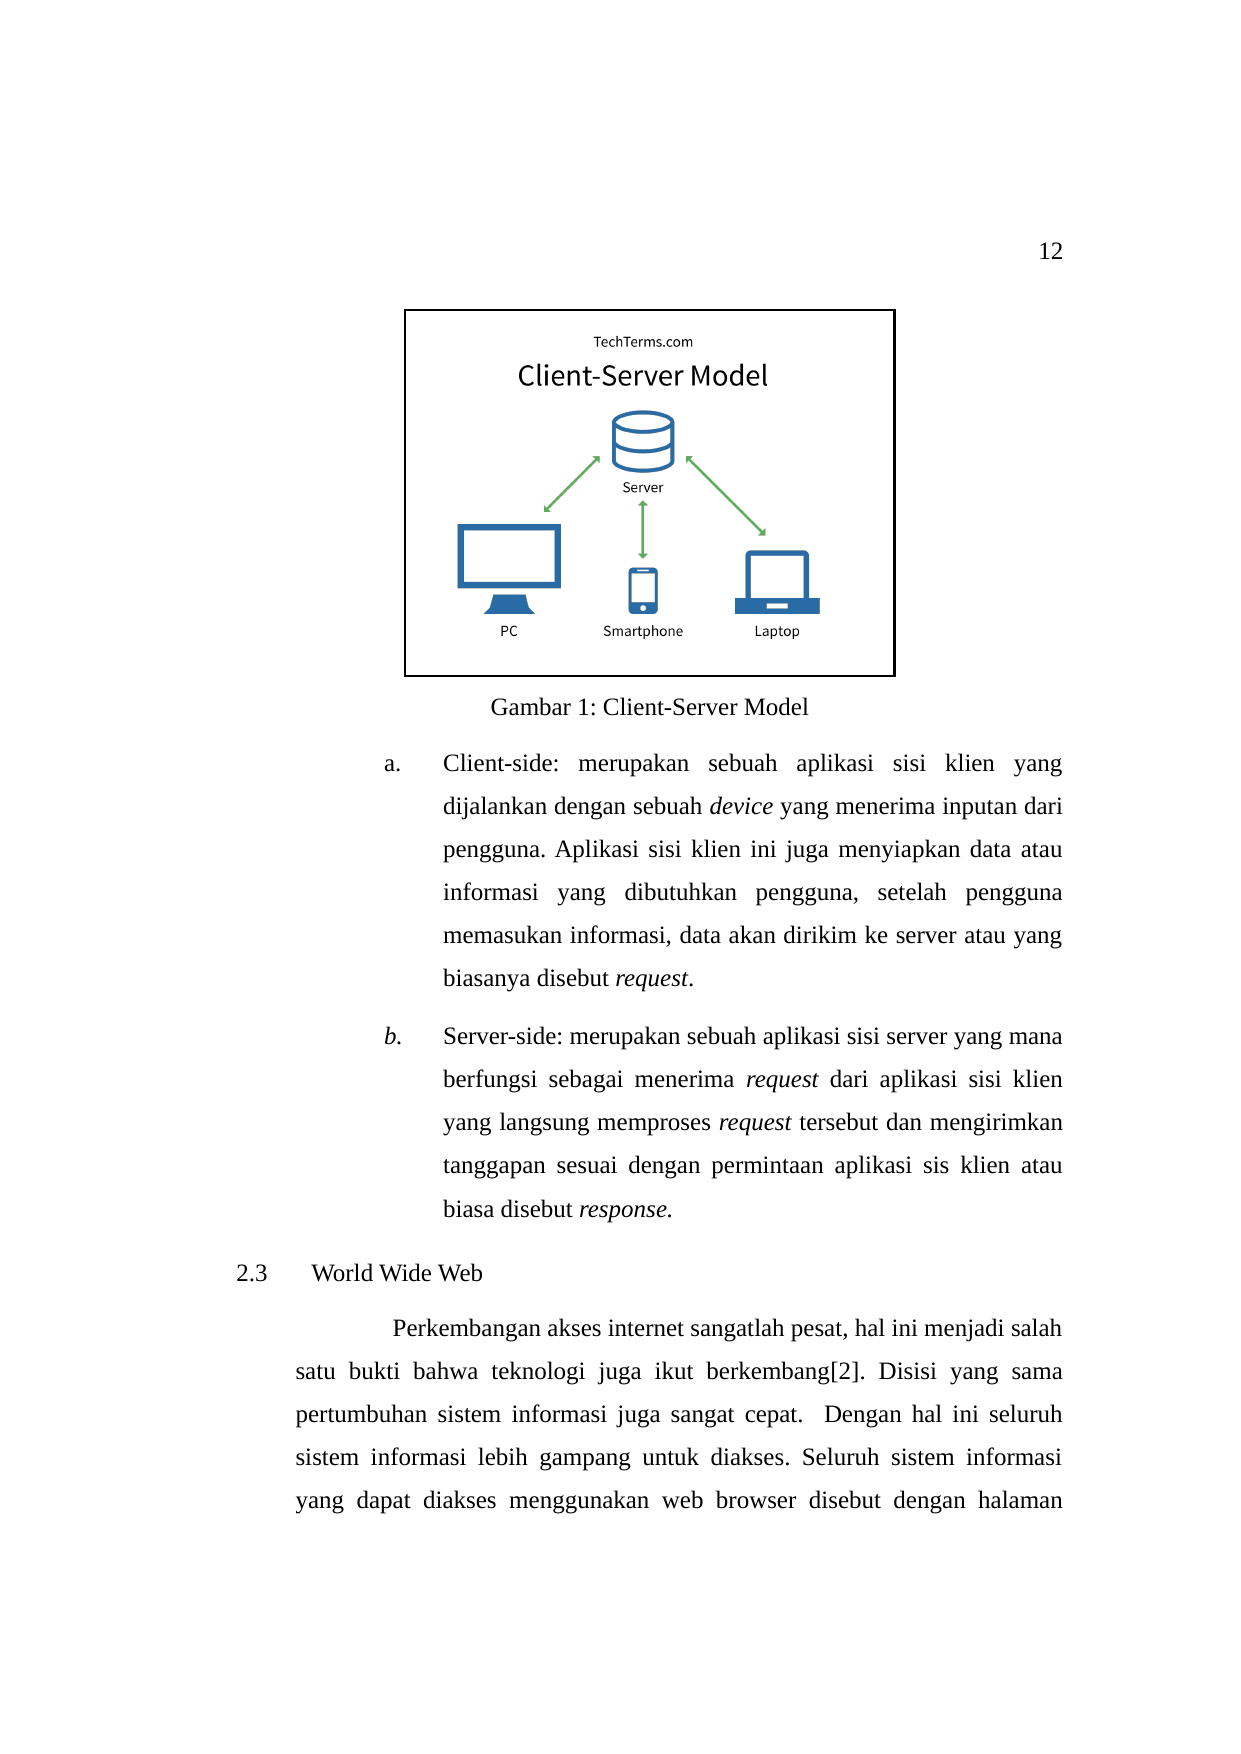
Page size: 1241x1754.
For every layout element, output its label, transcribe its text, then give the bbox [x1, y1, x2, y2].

subtitle World Wide Web [236, 1258, 1063, 1287]
picture [406, 311, 893, 675]
text Perkembangan akses internet sangatlah pesat, hal ini menjadi salah satu bukti bahwa teknologi juga ikut berkembang[2]. Disisi yang sama pertumbuhan sistem informasi juga sangat cepat. Dengan hal ini seluruh sistem informasi lebih gampang untuk diakses. Seluruh sistem informasi yang dapat diakses menggunakan web browser disebut dengan halaman [295, 1313, 1063, 1514]
subtitle Client-side: merupakan sebuah aplikasi sisi klien yang dijalankan dengan sebuah device yang menerima inputan dari pengguna. Aplikasi sisi klien ini juga menyiapkan data atau informasi yang dibutuhkan pengguna, setelah pengguna memasukan informasi, data akan dirikim ke server atau yang biasanya disebut request. [384, 689, 1063, 992]
subtitle Server-side: merupakan sebuah aplikasi sisi server yang mana berfungsi sebagai menerima request dari aplikasi sisi klien yang langsung memproses request tersebut dan mengirimkan tanggapan sesuai dengan permintaan aplikasi sis klien atau biasa disebut response. [384, 1021, 1063, 1222]
list Gambar 5.1: Client-Server Model [404, 677, 896, 721]
